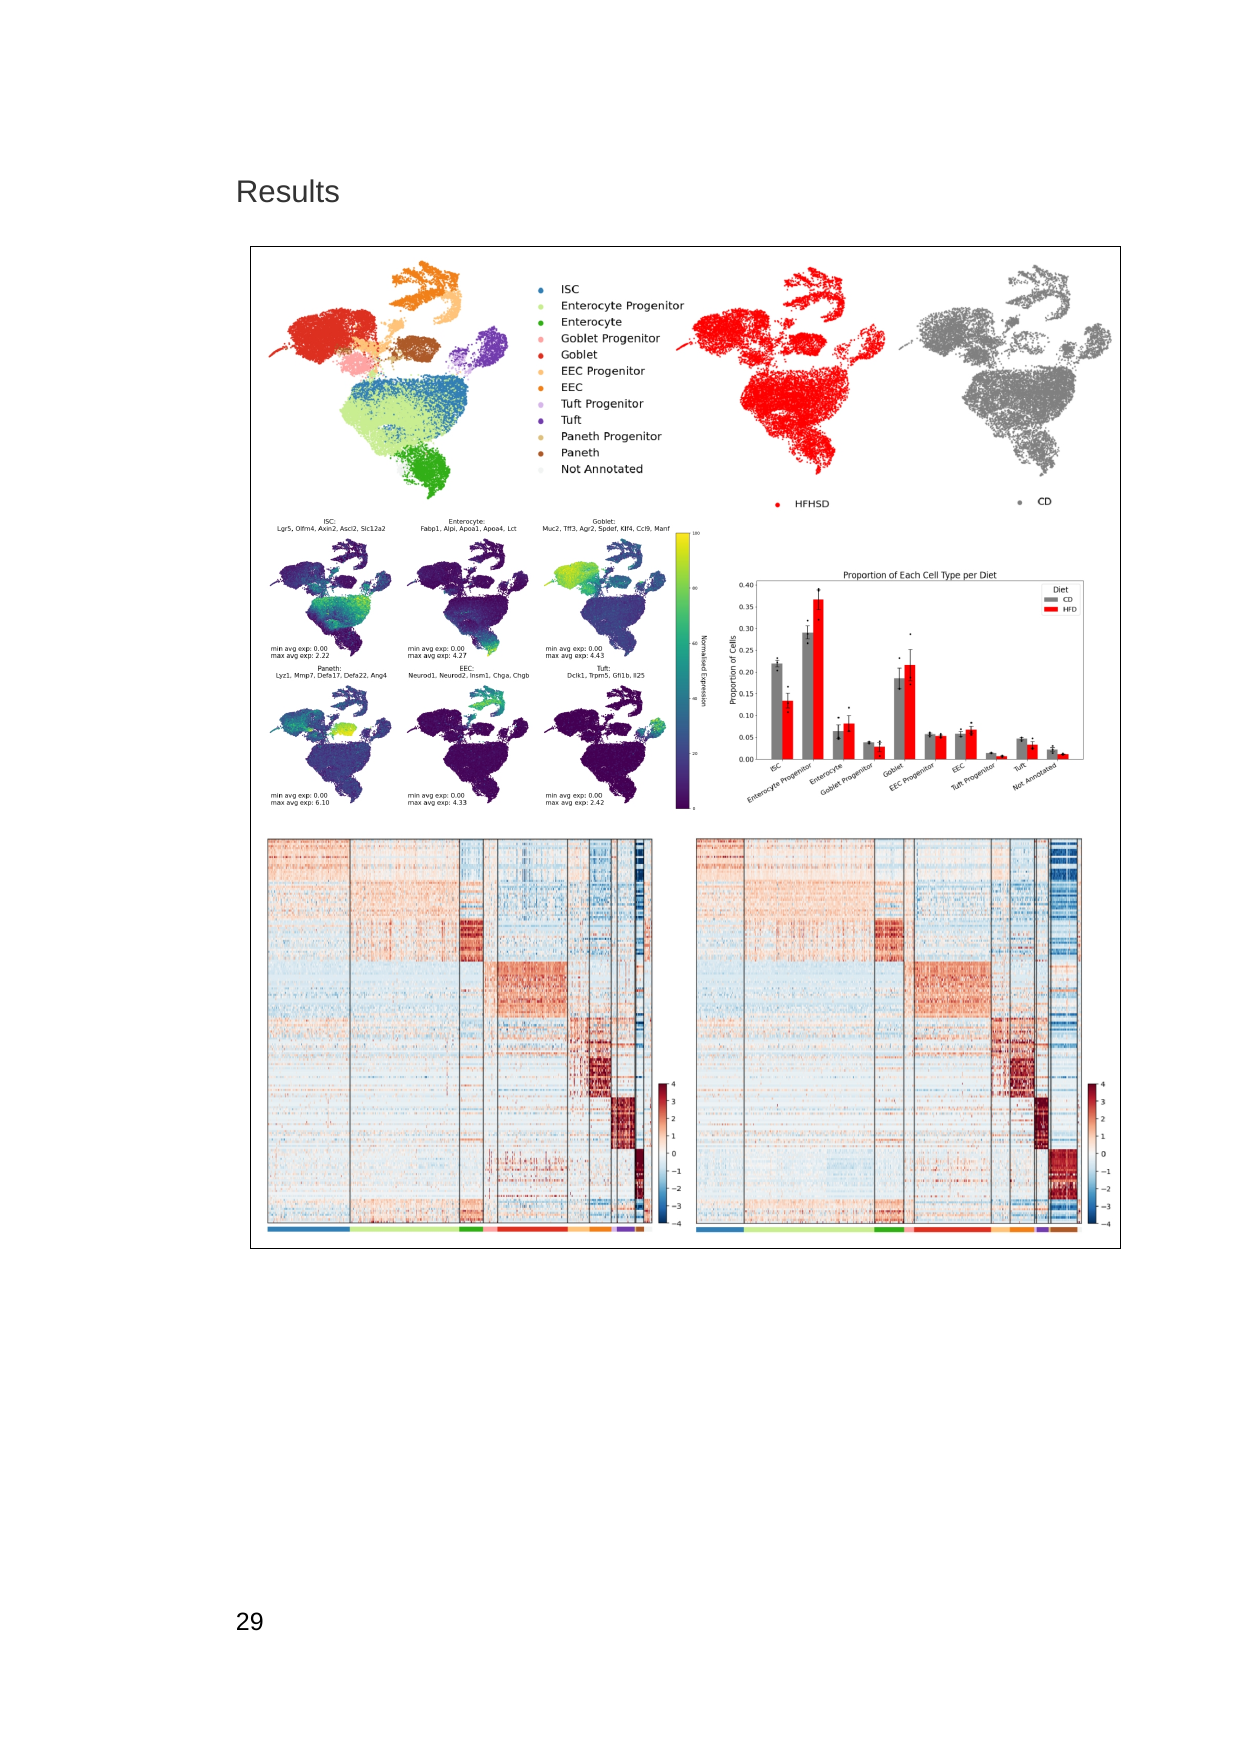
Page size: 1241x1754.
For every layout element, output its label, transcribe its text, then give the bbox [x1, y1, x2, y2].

picture [253, 249, 1118, 1246]
subtitle Results [236, 173, 1122, 208]
